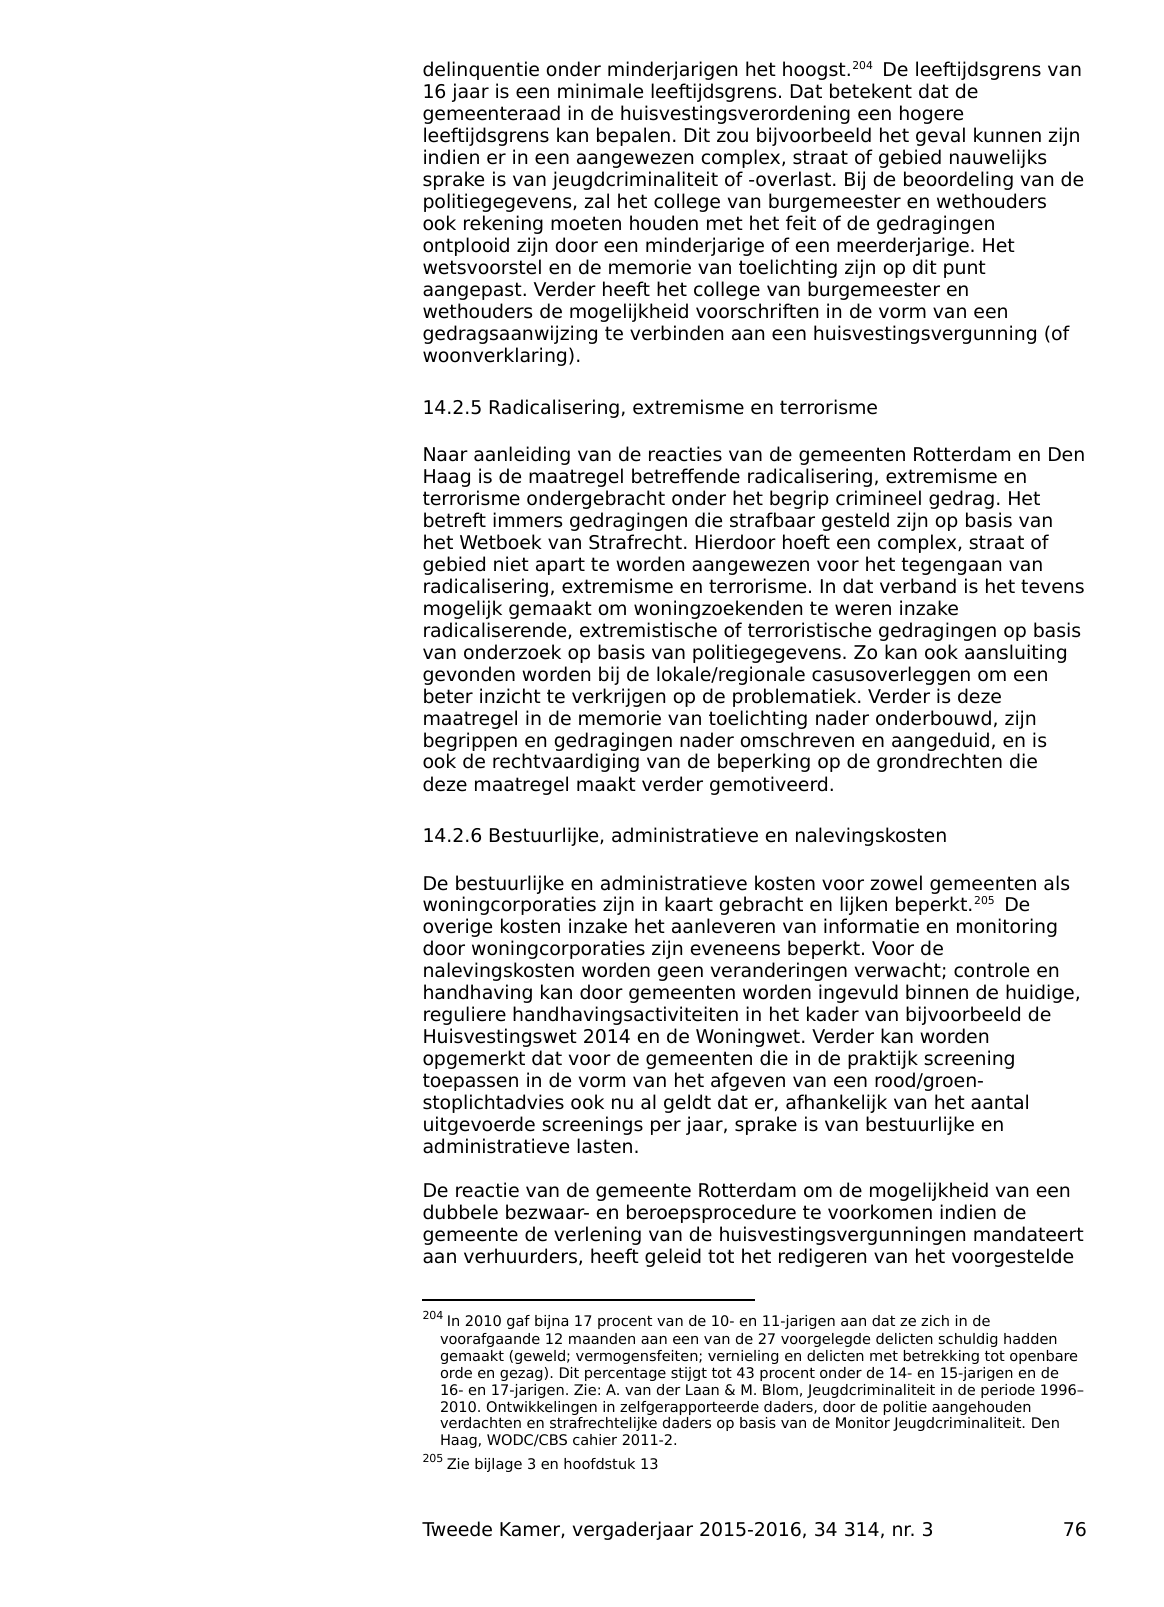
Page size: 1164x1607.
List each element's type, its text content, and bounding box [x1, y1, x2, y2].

text delinquentie onder minderjarigen het hoogst. De leeftijdsgrens van 16 jaar is een minimale leeftijdsgrens. Dat betekent dat de gemeenteraad in de huisvestingsverordening een hogere leeftijdsgrens kan bepalen. Dit zou bijvoorbeeld het geval kunnen zijn indien er in een aangewezen complex, straat of gebied nauwelijks sprake is van jeugdcriminaliteit of -overlast. Bij de beoordeling van de politiegegevens, zal het college van burgemeester en wethouders ook rekening moeten houden met het feit of de gedragingen ontplooid zijn door een minderjarige of een meerderjarige. Het wetsvoorstel en de memorie van toelichting zijn op dit punt aangepast. Verder heeft het college van burgemeester en wethouders de mogelijkheid voorschriften in de vorm van een gedragsaanwijzing te verbinden aan een huisvestingsvergunning (of woonverklaring). [422, 59, 1087, 367]
text Zie bijlage 3 en hoofdstuk 13 [422, 1452, 1087, 1474]
text In 2010 gaf bijna 17 procent van de 10- en 11-jarigen aan dat ze zich in de voorafgaande 12 maanden aan een van de 27 voorgelegde delicten schuldig hadden gemaakt (geweld; vermogensfeiten; vernieling en delicten met betrekking tot openbare orde en gezag). Dit percentage stijgt tot 43 procent onder de 14- en 15-jarigen en de 16- en 17-jarigen. Zie: A. van der Laan & M. Blom, Jeugdcriminaliteit in de periode 1996–2010. Ontwikkelingen in zelfgerapporteerde daders, door de politie aangehouden verdachten en strafrechtelijke daders op basis van de Monitor Jeugdcriminaliteit. Den Haag, WODC/CBS cahier 2011-2. [422, 1309, 1087, 1449]
text Naar aanleiding van de reacties van de gemeenten Rotterdam en Den Haag is de maatregel betreffende radicalisering, extremisme en terrorisme ondergebracht onder het begrip crimineel gedrag. Het betreft immers gedragingen die strafbaar gesteld zijn op basis van het Wetboek van Strafrecht. Hierdoor hoeft een complex, straat of gebied niet apart te worden aangewezen voor het tegengaan van radicalisering, extremisme en terrorisme. In dat verband is het tevens mogelijk gemaakt om woningzoekenden te weren inzake radicaliserende, extremistische of terroristische gedragingen op basis van onderzoek op basis van politiegegevens. Zo kan ook aansluiting gevonden worden bij de lokale/regionale casusoverleggen om een beter inzicht te verkrijgen op de problematiek. Verder is deze maatregel in de memorie van toelichting nader onderbouwd, zijn begrippen en gedragingen nader omschreven en aangeduid, en is ook de rechtvaardiging van de beperking op de grondrechten die deze maatregel maakt verder gemotiveerd. [422, 444, 1087, 795]
text De reactie van de gemeente Rotterdam om de mogelijkheid van een dubbele bezwaar- en beroepsprocedure te voorkomen indien de gemeente de verlening van de huisvestingsvergunningen mandateert aan verhuurders, heeft geleid tot het redigeren van het voorgestelde [422, 1180, 1087, 1268]
subtitle 14.2.6 Bestuurlijke, administratieve en nalevingskosten [422, 825, 1087, 847]
text De bestuurlijke en administratieve kosten voor zowel gemeenten als woningcorporaties zijn in kaart gebracht en lijken beperkt. De overige kosten inzake het aanleveren van informatie en monitoring door woningcorporaties zijn eveneens beperkt. Voor de nalevingskosten worden geen veranderingen verwacht; controle en handhaving kan door gemeenten worden ingevuld binnen de huidige, reguliere handhavingsactiviteiten in het kader van bijvoorbeeld de Huisvestingswet 2014 en de Woningwet. Verder kan worden opgemerkt dat voor de gemeenten die in de praktijk screening toepassen in de vorm van het afgeven van een rood/groen-stoplichtadvies ook nu al geldt dat er, afhankelijk van het aantal uitgevoerde screenings per jaar, sprake is van bestuurlijke en administratieve lasten. [422, 872, 1087, 1158]
subtitle 14.2.5 Radicalisering, extremisme en terrorisme [422, 397, 1087, 419]
